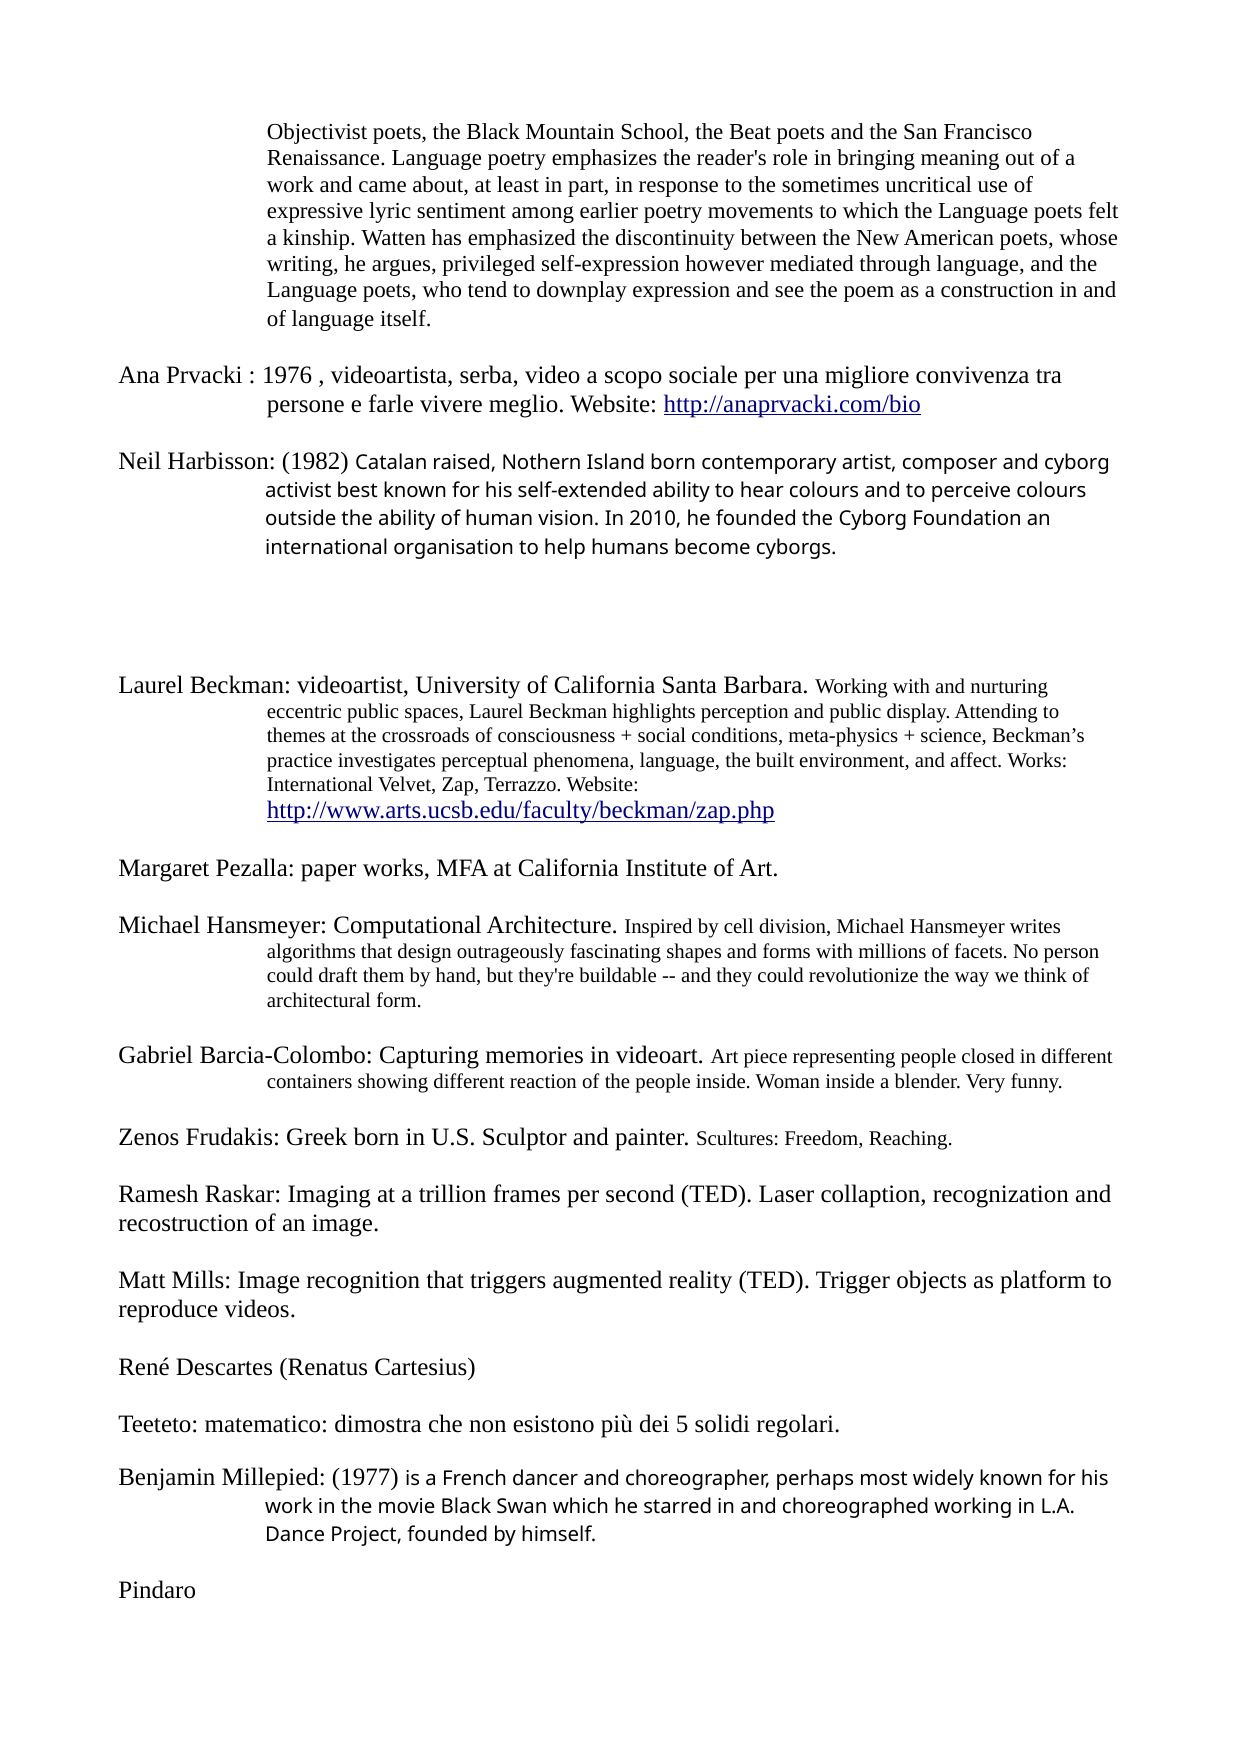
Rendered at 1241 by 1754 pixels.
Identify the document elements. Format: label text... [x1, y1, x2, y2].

text Objectivist poets, the Black Mountain School, the Beat poets and the San Francisco Renaissance. Language poetry emphasizes the reader's role in bringing meaning out of a work and came about, at least in part, in response to the sometimes uncritical use of expressive lyric sentiment among earlier poetry movements to which the Language poets felt a kinship. Watten has emphasized the discontinuity between the New American poets, whose writing, he argues, privileged self-expression however mediated through language, and the Language poets, who tend to downplay expression and see the poem as a construction in and of language itself. [118, 118, 1122, 331]
text Matt Mills: Image recognition that triggers augmented reality (TED). Trigger objects as platform to reproduce videos. [118, 1266, 1122, 1323]
text Laurel Beckman: videoartist, University of California Santa Barbara. Working with and nurturing eccentric public spaces, Laurel Beckman highlights perception and public display. Attending to themes at the crossroads of consciousness + social conditions, meta-physics + science, Beckman’s practice investigates perceptual phenomena, language, the built environment, and affect. Works: International Velvet, Zap, Terrazzo. Website: http://www.arts.ucsb.edu/faculty/beckman/zap.php [118, 671, 1122, 824]
text Ramesh Raskar: Imaging at a trillion frames per second (TED). Laser collaption, recognization and recostruction of an image. [118, 1179, 1122, 1237]
text Benjamin Millepied: (1977) is a French dancer and choreographer, perhaps most widely known for his work in the movie Black Swan which he starred in and choreographed working in L.A. Dance Project, founded by himself. [118, 1462, 1122, 1547]
text Michael Hansmeyer: Computational Architecture. Inspired by cell division, Michael Hansmeyer writes algorithms that design outrageously fascinating shapes and forms with millions of facets. No person could draft them by hand, but they're buildable -- and they could revolutionize the way we think of architectural form. [118, 911, 1122, 1012]
text Margaret Pezalla: paper works, MFA at California Institute of Art. [118, 853, 1122, 882]
text Zenos Frudakis: Greek born in U.S. Sculptor and painter. Scultures: Freedom, Reaching. [118, 1122, 1122, 1151]
text Gabriel Barcia-Colombo: Capturing memories in videoart. Art piece representing people closed in different containers showing different reaction of the people inside. Woman inside a blender. Very funny. [118, 1040, 1122, 1093]
text Neil Harbisson: (1982) Catalan raised, Nothern Island born contemporary artist, composer and cyborg activist best known for his self-extended ability to hear colours and to perceive colours outside the ability of human vision. In 2010, he founded the Cyborg Foundation an international organisation to help humans become cyborgs. [118, 446, 1122, 560]
text Teeteto: matematico: dimostra che non esistono più dei 5 solidi regolari. [118, 1409, 1122, 1438]
text Ana Prvacki : 1976 , videoartista, serba, video a scopo sociale per una migliore convivenza tra persone e farle vivere meglio. Website: http://anaprvacki.com/bio [118, 360, 1122, 418]
text Pindaro [118, 1576, 1122, 1604]
text René Descartes (Renatus Cartesius) [118, 1352, 1122, 1381]
